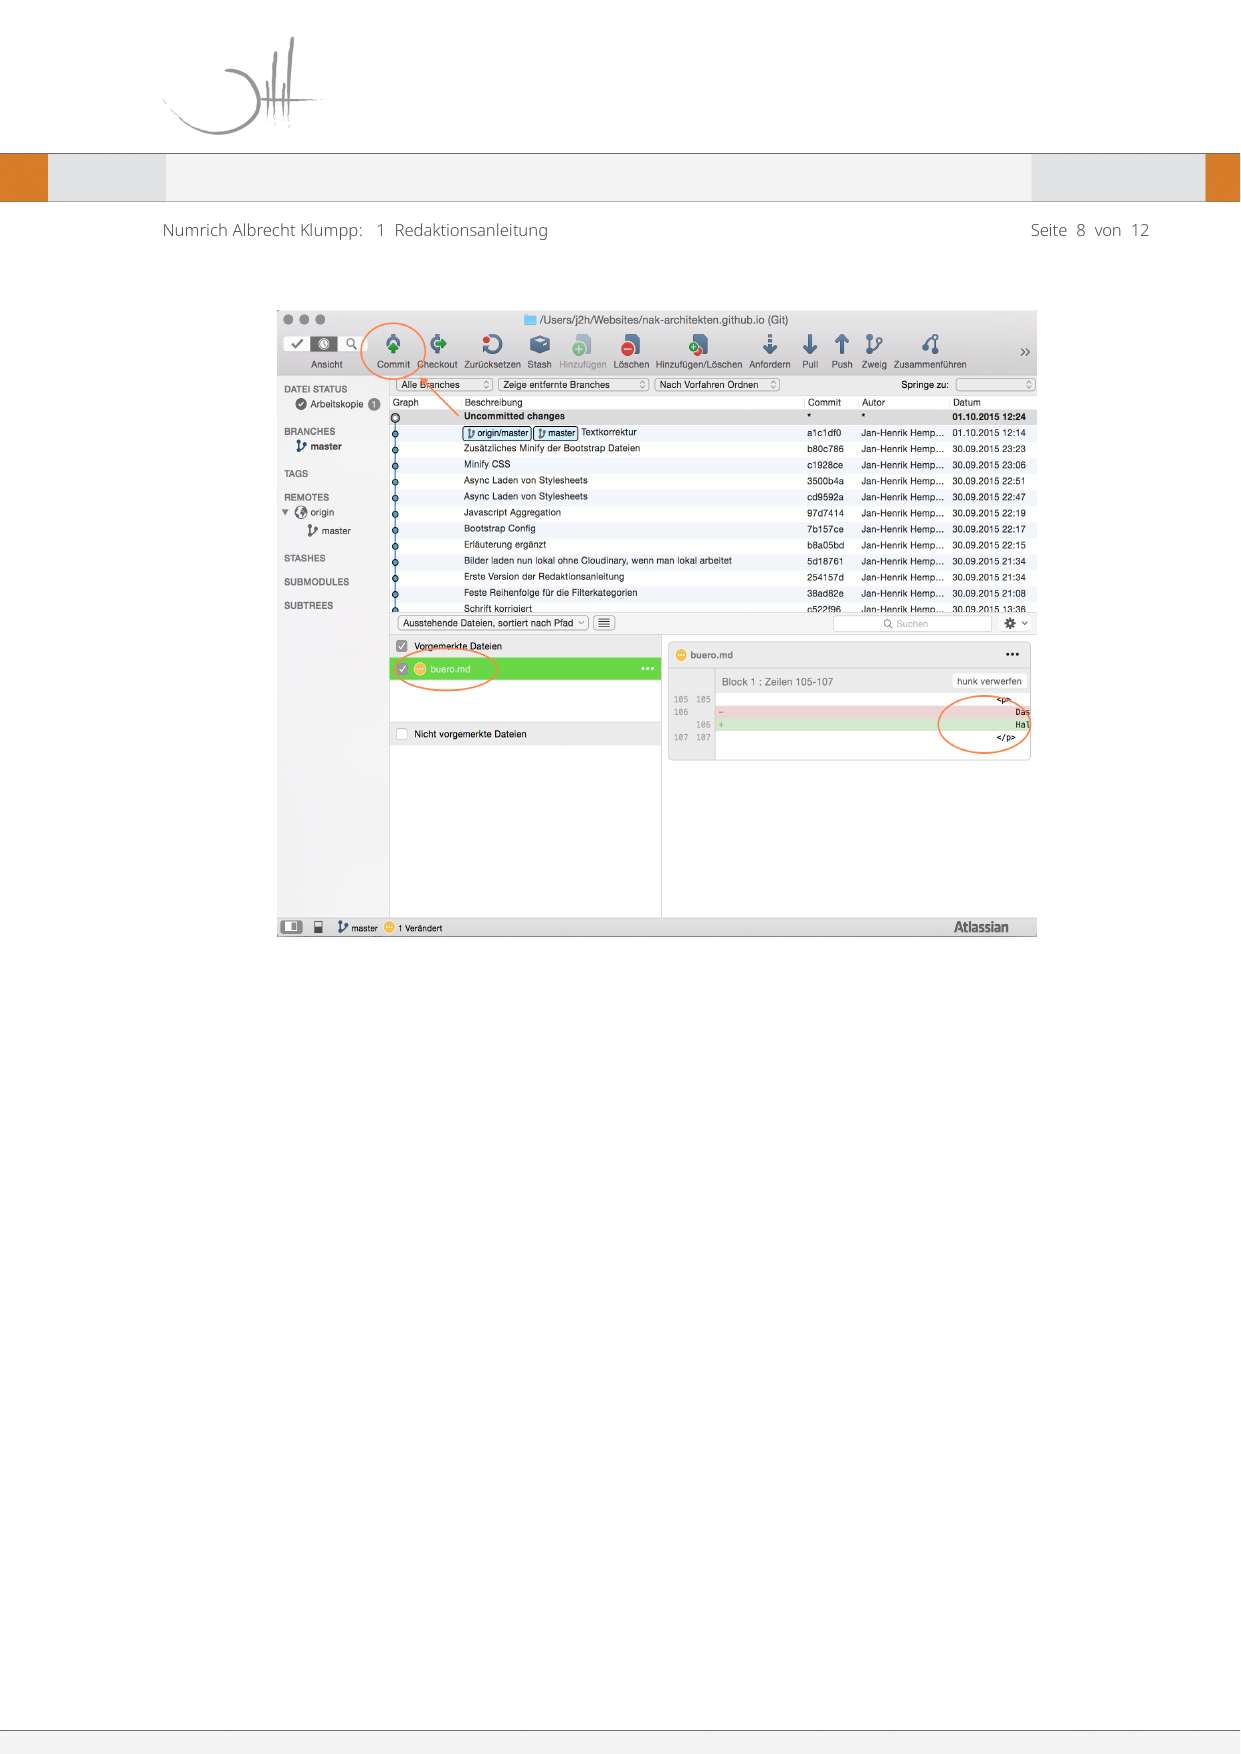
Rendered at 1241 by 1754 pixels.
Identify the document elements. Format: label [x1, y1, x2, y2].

picture [0, 153, 1241, 202]
picture [0, 1730, 1241, 1754]
picture [277, 310, 1037, 937]
picture [162, 35, 322, 136]
